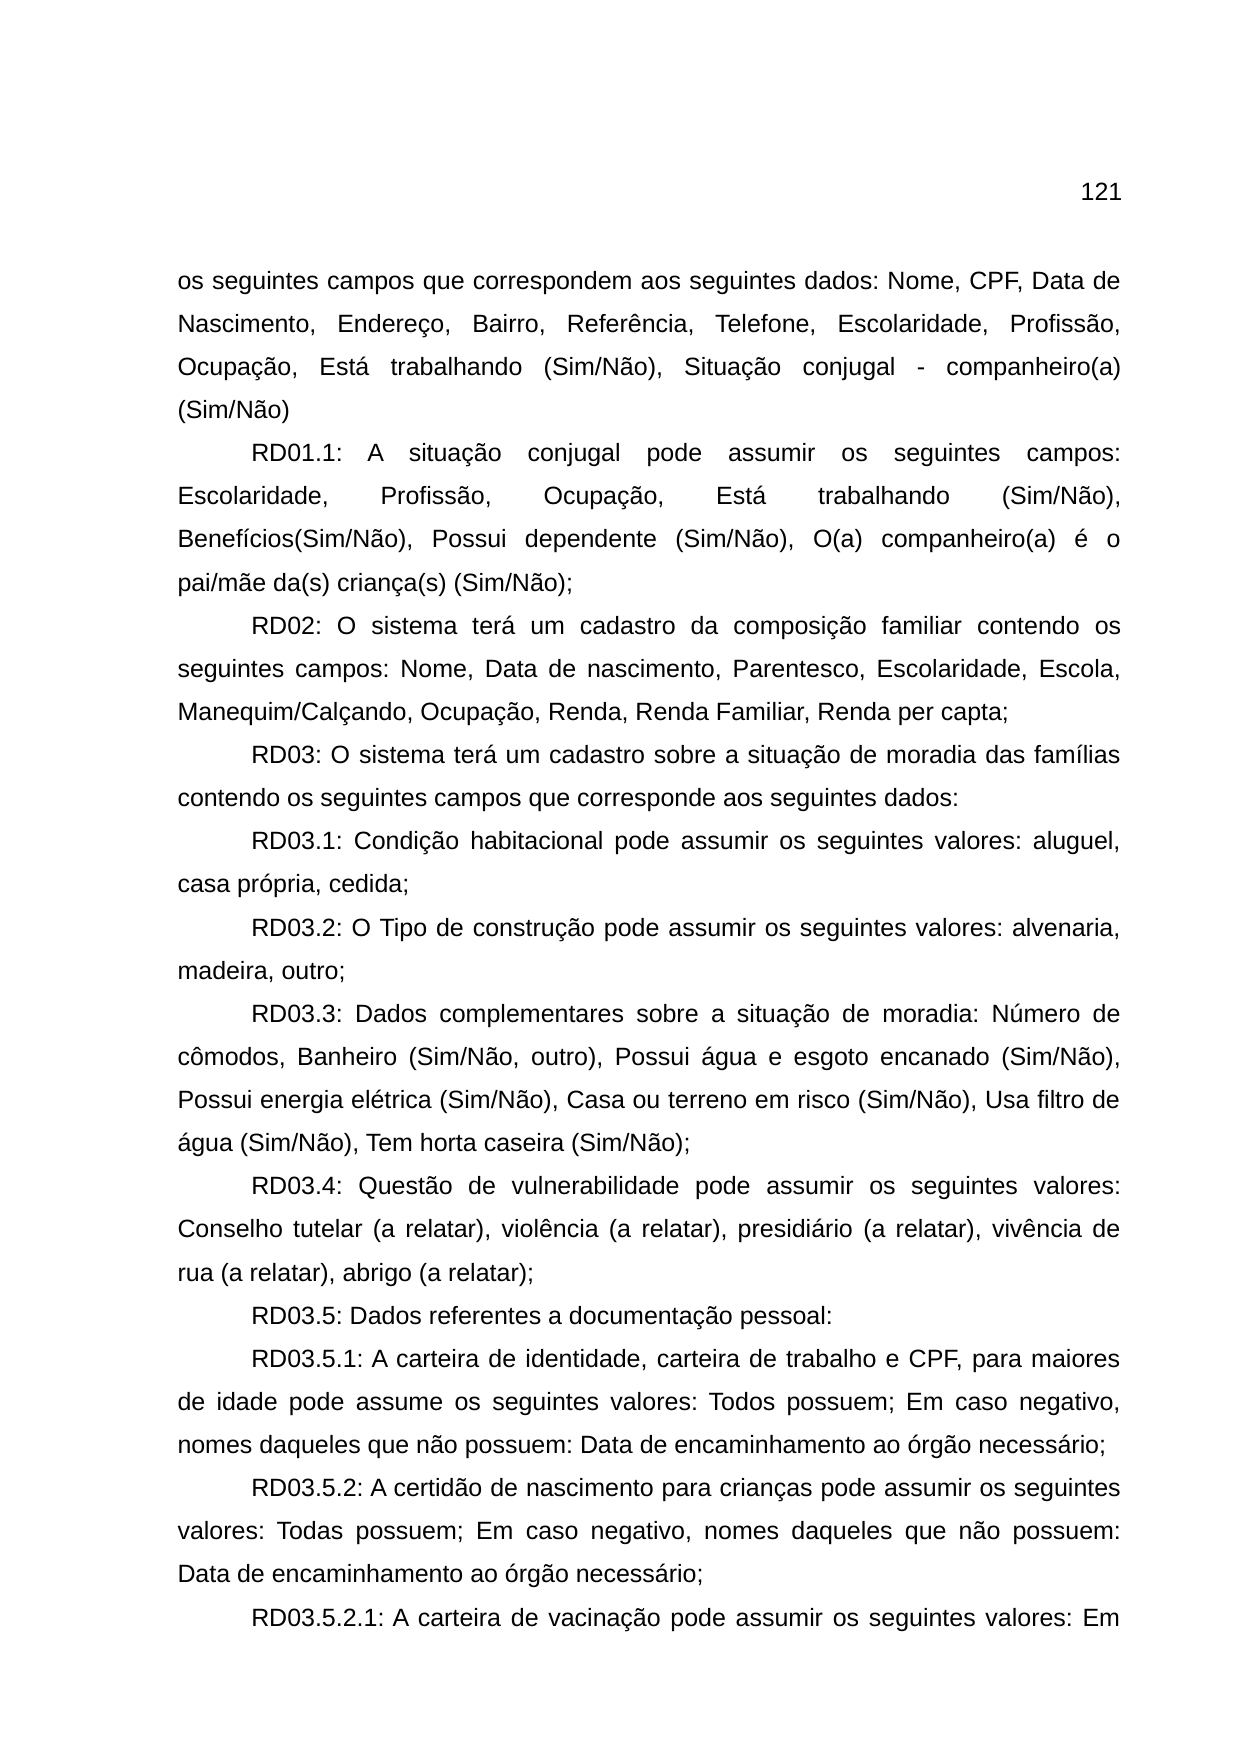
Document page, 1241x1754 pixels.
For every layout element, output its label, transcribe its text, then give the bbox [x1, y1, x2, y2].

text RD02: O sistema terá um cadastro da composição familiar contendo os seguintes campos: Nome, Data de nascimento, Parentesco, Escolaridade, Escola, Manequim/Calçando, Ocupação, Renda, Renda Familiar, Renda per capta; [177, 611, 1122, 726]
text RD03.5.2: A certidão de nascimento para crianças pode assumir os seguintes valores: Todas possuem; Em caso negativo, nomes daqueles que não possuem: Data de encaminhamento ao órgão necessário; [177, 1473, 1122, 1588]
text RD03.2: O Tipo de construção pode assumir os seguintes valores: alvenaria, madeira, outro; [177, 913, 1122, 984]
text RD03.1: Condição habitacional pode assumir os seguintes valores: aluguel, casa própria, cedida; [177, 826, 1122, 898]
text RD03.5: Dados referentes a documentação pessoal: [177, 1301, 1122, 1329]
text os seguintes campos que correspondem aos seguintes dados: Nome, CPF, Data de Nascimento, Endereço, Bairro, Referência, Telefone, Escolaridade, Profissão, Ocupação, Está trabalhando (Sim/Não), Situação conjugal - companheiro(a) (Sim/Não) [177, 266, 1122, 424]
text RD03.3: Dados complementares sobre a situação de moradia: Número de cômodos, Banheiro (Sim/Não, outro), Possui água e esgoto encanado (Sim/Não), Possui energia elétrica (Sim/Não), Casa ou terreno em risco (Sim/Não), Usa filtro de água (Sim/Não), Tem horta caseira (Sim/Não); [177, 999, 1122, 1157]
text RD03: O sistema terá um cadastro sobre a situação de moradia das famílias contendo os seguintes campos que corresponde aos seguintes dados: [177, 740, 1122, 812]
text RD03.5.2.1: A carteira de vacinação pode assumir os seguintes valores: Em [177, 1603, 1122, 1631]
text RD03.5.1: A carteira de identidade, carteira de trabalho e CPF, para maiores de idade pode assume os seguintes valores: Todos possuem; Em caso negativo, nomes daqueles que não possuem: Data de encaminhamento ao órgão necessário; [177, 1344, 1122, 1459]
text RD03.4: Questão de vulnerabilidade pode assumir os seguintes valores: Conselho tutelar (a relatar), violência (a relatar), presidiário (a relatar), vivência de rua (a relatar), abrigo (a relatar); [177, 1171, 1122, 1286]
text RD01.1: A situação conjugal pode assumir os seguintes campos: Escolaridade, Profissão, Ocupação, Está trabalhando (Sim/Não), Benefícios(Sim/Não), Possui dependente (Sim/Não), O(a) companheiro(a) é o pai/mãe da(s) criança(s) (Sim/Não); [177, 438, 1122, 596]
